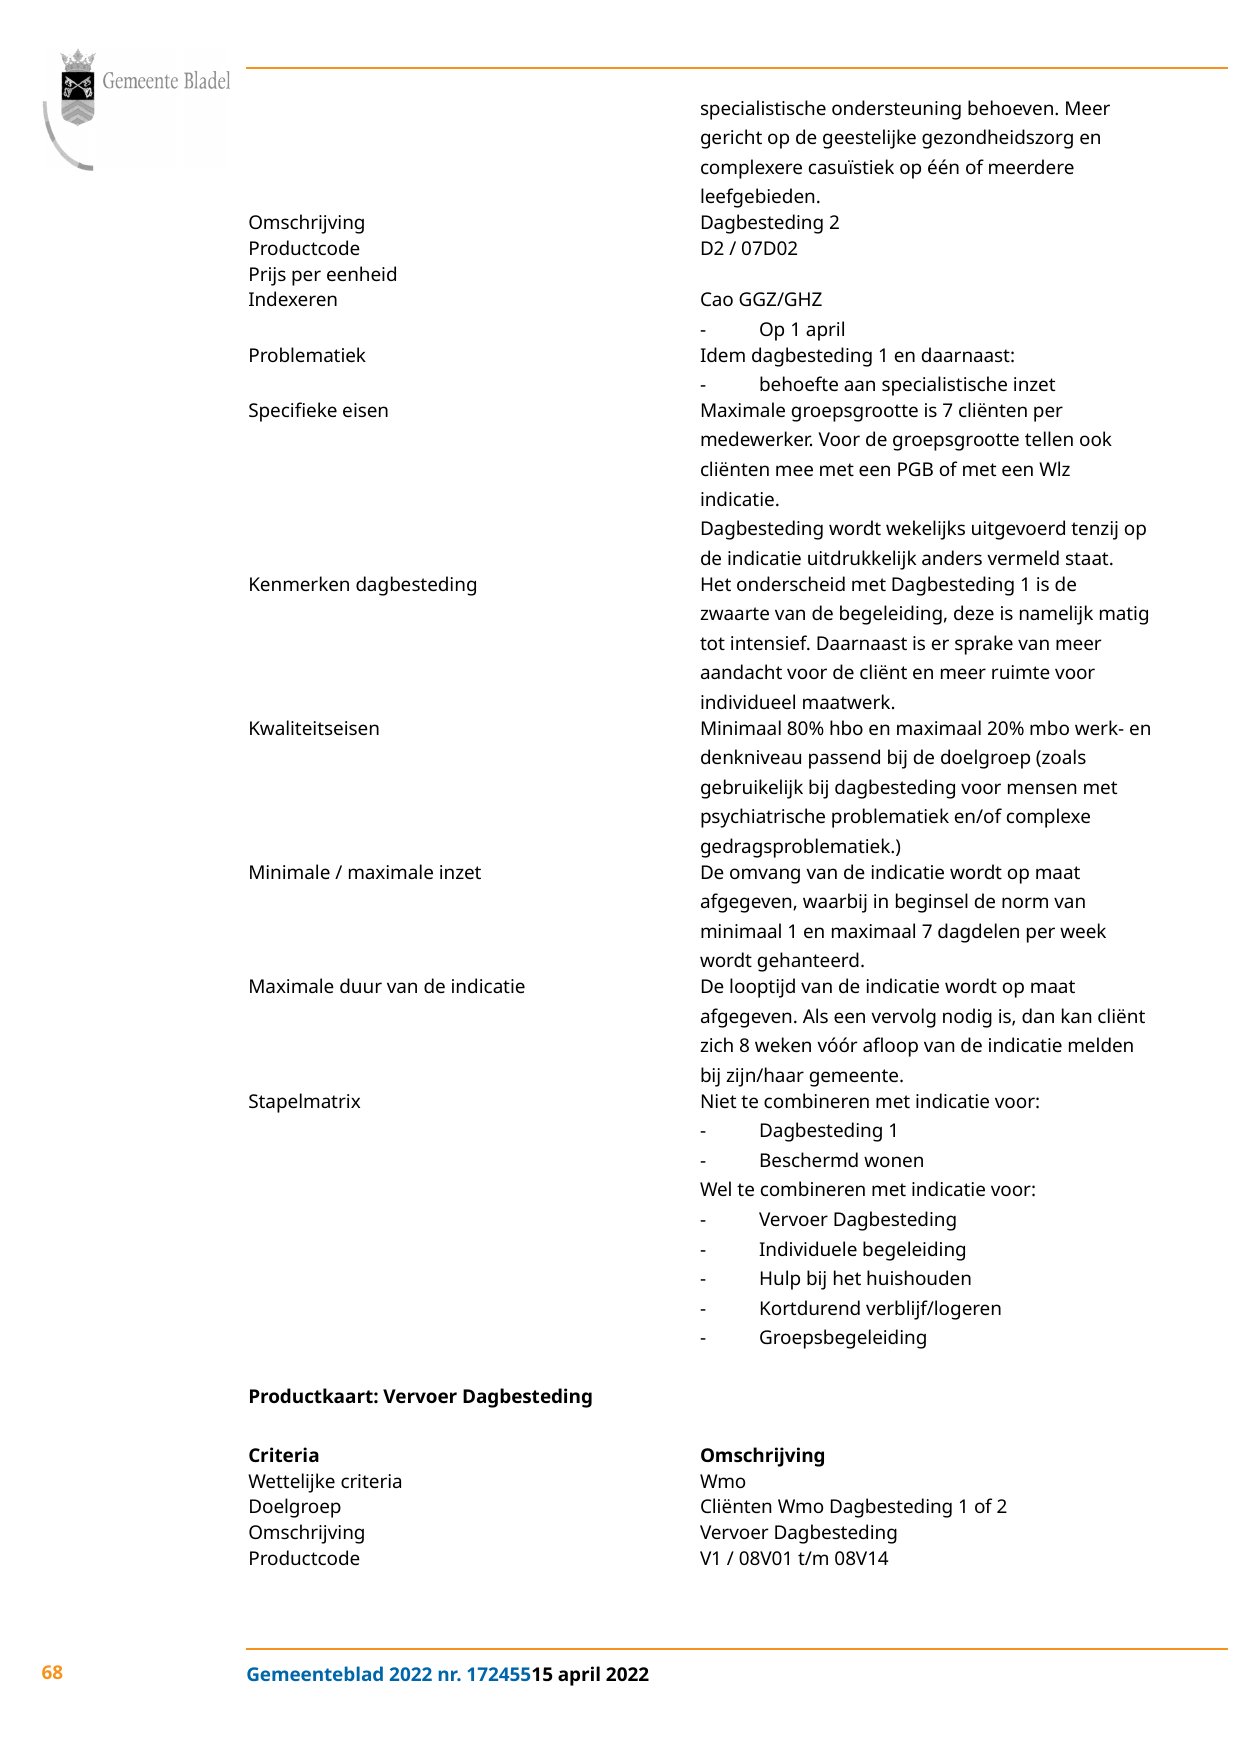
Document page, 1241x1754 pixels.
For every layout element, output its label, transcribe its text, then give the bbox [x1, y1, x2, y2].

table_header Criteria [248, 1442, 700, 1468]
table_cell Prijs per eenheid [248, 261, 700, 286]
table_cell [700, 261, 1152, 286]
table_cell De omvang van de indicatie wordt op maat afgegeven, waarbij in beginsel de norm van minimaal 1 en maximaal 7 dagdelen per week wordt gehanteerd. [700, 859, 1152, 973]
table_cell Specifieke eisen [248, 397, 700, 571]
table_cell Wettelijke criteria [248, 1468, 700, 1494]
table_cell Indexeren [248, 286, 700, 342]
table_cell [248, 95, 700, 209]
picture [41, 47, 231, 172]
table_cell Vervoer Dagbesteding [700, 1520, 1152, 1545]
table_cell Cao GGZ/GHZ Op 1 april [700, 286, 1152, 342]
table_cell V1 / 08V01 t/m 08V14 [700, 1545, 1152, 1571]
table_cell Productcode [248, 1545, 700, 1571]
table_cell Niet te combineren met indicatie voor: Dagbesteding 1 Beschermd wonen Wel te combineren met indicatie voor: Vervoer Dagbesteding Individuele begeleiding Hulp bij het huishouden Kortdurend verblijf/logeren Groepsbegeleiding [700, 1088, 1152, 1350]
table_cell Omschrijving [248, 209, 700, 235]
table_cell Productcode [248, 235, 700, 261]
table_cell Dagbesteding 2 [700, 209, 1152, 235]
table_cell Maximale groepsgrootte is 7 cliënten per medewerker. Voor de groepsgrootte tellen ook cliënten mee met een PGB of met een Wlz indicatie. Dagbesteding wordt wekelijks uitgevoerd tenzij op de indicatie uitdrukkelijk anders vermeld staat. [700, 397, 1152, 571]
table_cell Idem dagbesteding 1 en daarnaast: behoefte aan specialistische inzet [700, 342, 1152, 397]
table_cell Wmo [700, 1468, 1152, 1494]
table_cell Kenmerken dagbesteding [248, 571, 700, 715]
table_cell Kwaliteitseisen [248, 715, 700, 859]
text Productkaart: Vervoer Dagbesteding [248, 1383, 1152, 1409]
table_cell Omschrijving [248, 1520, 700, 1545]
table_cell D2 / 07D02 [700, 235, 1152, 261]
table_cell specialistische ondersteuning behoeven. Meer gericht op de geestelijke gezondheidszorg en complexere casuïstiek op één of meerdere leefgebieden. [700, 95, 1152, 209]
table_cell Minimaal 80% hbo en maximaal 20% mbo werk- en denkniveau passend bij de doelgroep (zoals gebruikelijk bij dagbesteding voor mensen met psychiatrische problematiek en/of complexe gedragsproblematiek.) [700, 715, 1152, 859]
table_cell Problematiek [248, 342, 700, 397]
table_cell Doelgroep [248, 1494, 700, 1519]
table_cell Cliënten Wmo Dagbesteding 1 of 2 [700, 1494, 1152, 1519]
table_cell Stapelmatrix [248, 1088, 700, 1350]
table_cell Het onderscheid met Dagbesteding 1 is de zwaarte van de begeleiding, deze is namelijk matig tot intensief. Daarnaast is er sprake van meer aandacht voor de cliënt en meer ruimte voor individueel maatwerk. [700, 571, 1152, 715]
table_cell Maximale duur van de indicatie [248, 973, 700, 1088]
table_cell De looptijd van de indicatie wordt op maat afgegeven. Als een vervolg nodig is, dan kan cliënt zich 8 weken vóór afloop van de indicatie melden bij zijn/haar gemeente. [700, 973, 1152, 1088]
table_cell Minimale / maximale inzet [248, 859, 700, 973]
table_header Omschrijving [700, 1442, 1152, 1468]
